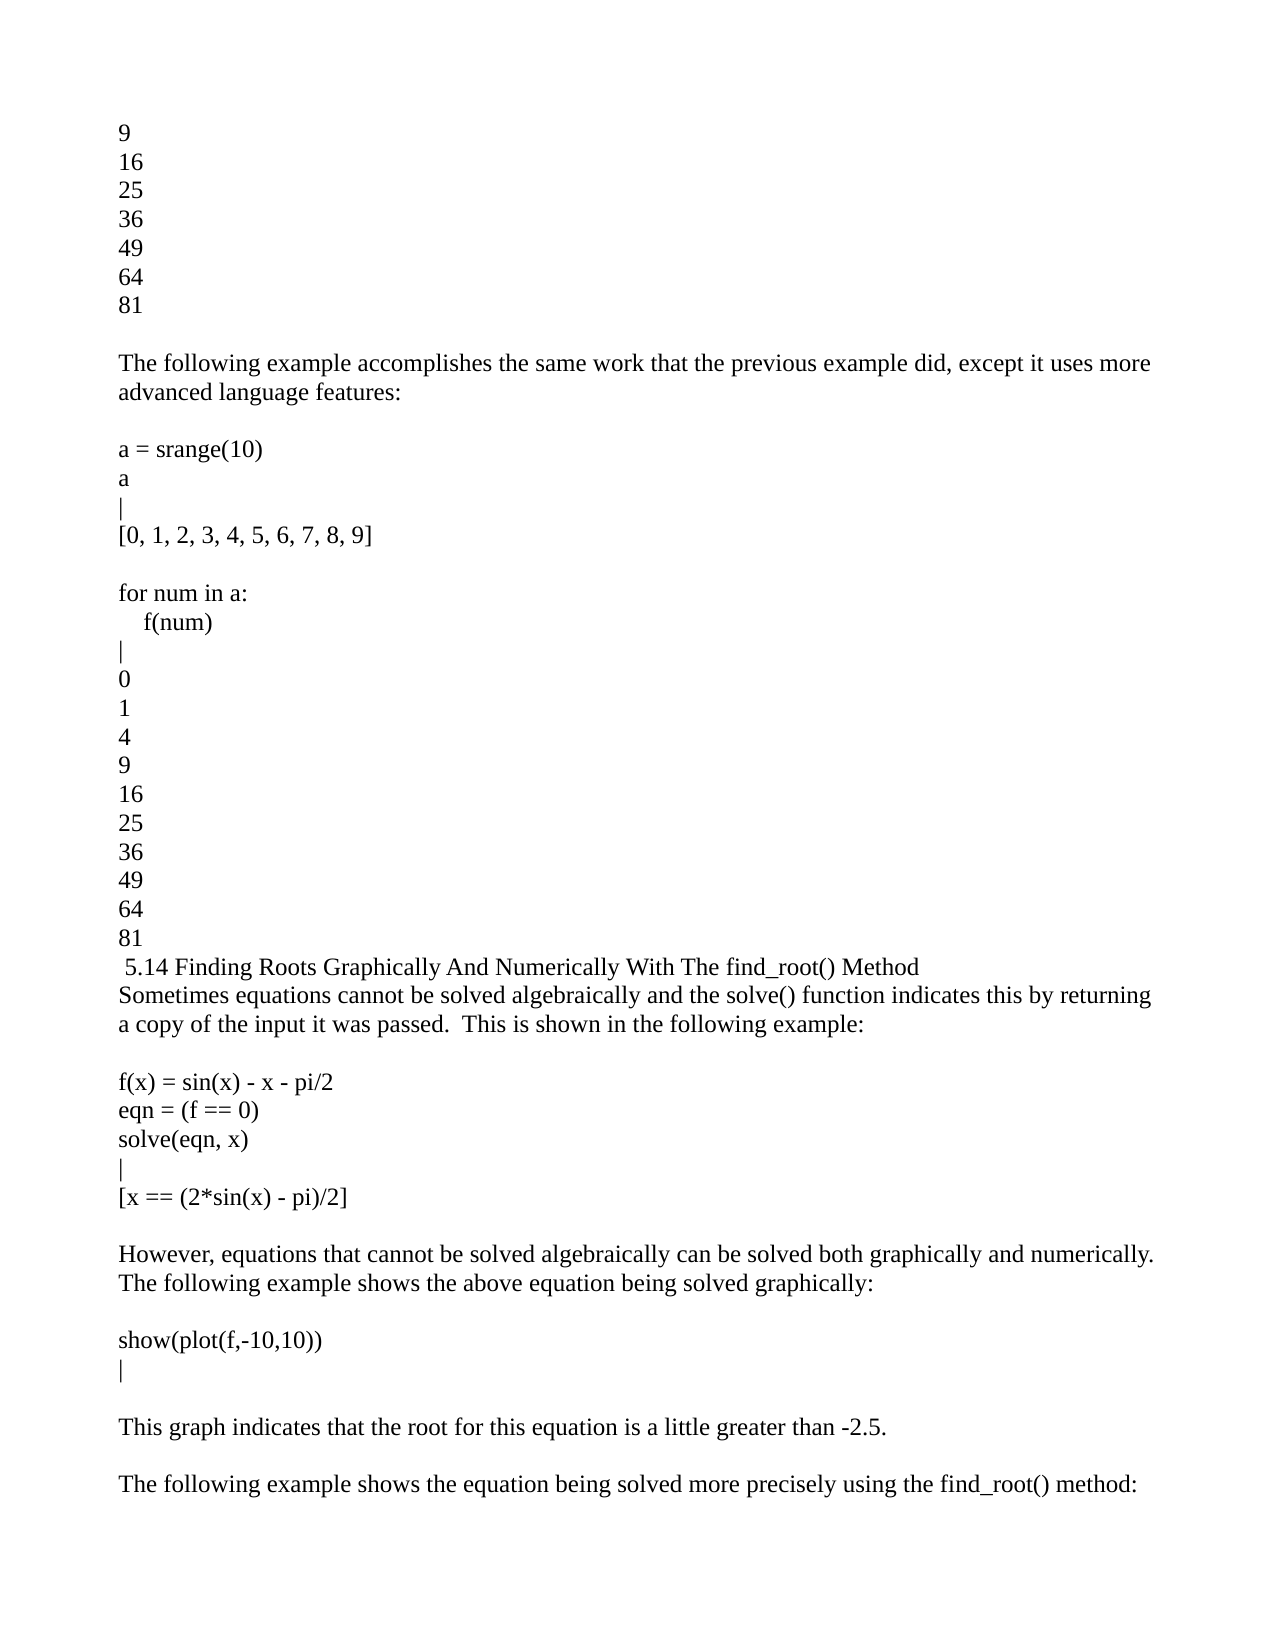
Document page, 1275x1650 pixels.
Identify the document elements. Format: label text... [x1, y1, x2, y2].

text However, equations that cannot be solved algebraically can be solved both graphically and numerically. The following example shows the above equation being solved graphically: [118, 1239, 1157, 1297]
text show(plot(f,-10,10)) [118, 1326, 1157, 1354]
text 49 [118, 233, 1157, 262]
text 25 [118, 176, 1157, 204]
text | [118, 636, 1157, 664]
text | [118, 1153, 1157, 1182]
text a = srange(10) [118, 434, 1157, 463]
text 64 [118, 262, 1157, 291]
text Sometimes equations cannot be solved algebraically and the solve() function indicates this by returning a copy of the input it was passed. This is shown in the following example: [118, 981, 1157, 1038]
text 9 [118, 118, 1157, 147]
text 25 [118, 808, 1157, 837]
text 16 [118, 147, 1157, 176]
text 81 [118, 291, 1157, 319]
text solve(eqn, x) [118, 1124, 1157, 1153]
text 49 [118, 866, 1157, 894]
text 0 [118, 664, 1157, 693]
text for num in a: [118, 578, 1157, 607]
text 36 [118, 204, 1157, 233]
text 16 [118, 779, 1157, 808]
text 81 [118, 923, 1157, 952]
text 4 [118, 722, 1157, 751]
text 64 [118, 894, 1157, 923]
text 1 [118, 693, 1157, 722]
text This graph indicates that the root for this equation is a little greater than -2.5. [118, 1412, 1157, 1441]
text | [118, 1354, 1157, 1383]
text [x == (2*sin(x) - pi)/2] [118, 1182, 1157, 1211]
text The following example shows the equation being solved more precisely using the find_root() method: [118, 1469, 1157, 1498]
text 36 [118, 837, 1157, 866]
text f(num) [118, 607, 1157, 636]
text a [118, 463, 1157, 492]
text | [118, 492, 1157, 521]
text f(x) = sin(x) - x - pi/2 [118, 1067, 1157, 1096]
text 5.14 Finding Roots Graphically And Numerically With The find_root() Method [118, 952, 1157, 981]
text 9 [118, 751, 1157, 779]
text eqn = (f == 0) [118, 1096, 1157, 1124]
text [0, 1, 2, 3, 4, 5, 6, 7, 8, 9] [118, 521, 1157, 549]
text The following example accomplishes the same work that the previous example did, except it uses more advanced language features: [118, 348, 1157, 406]
